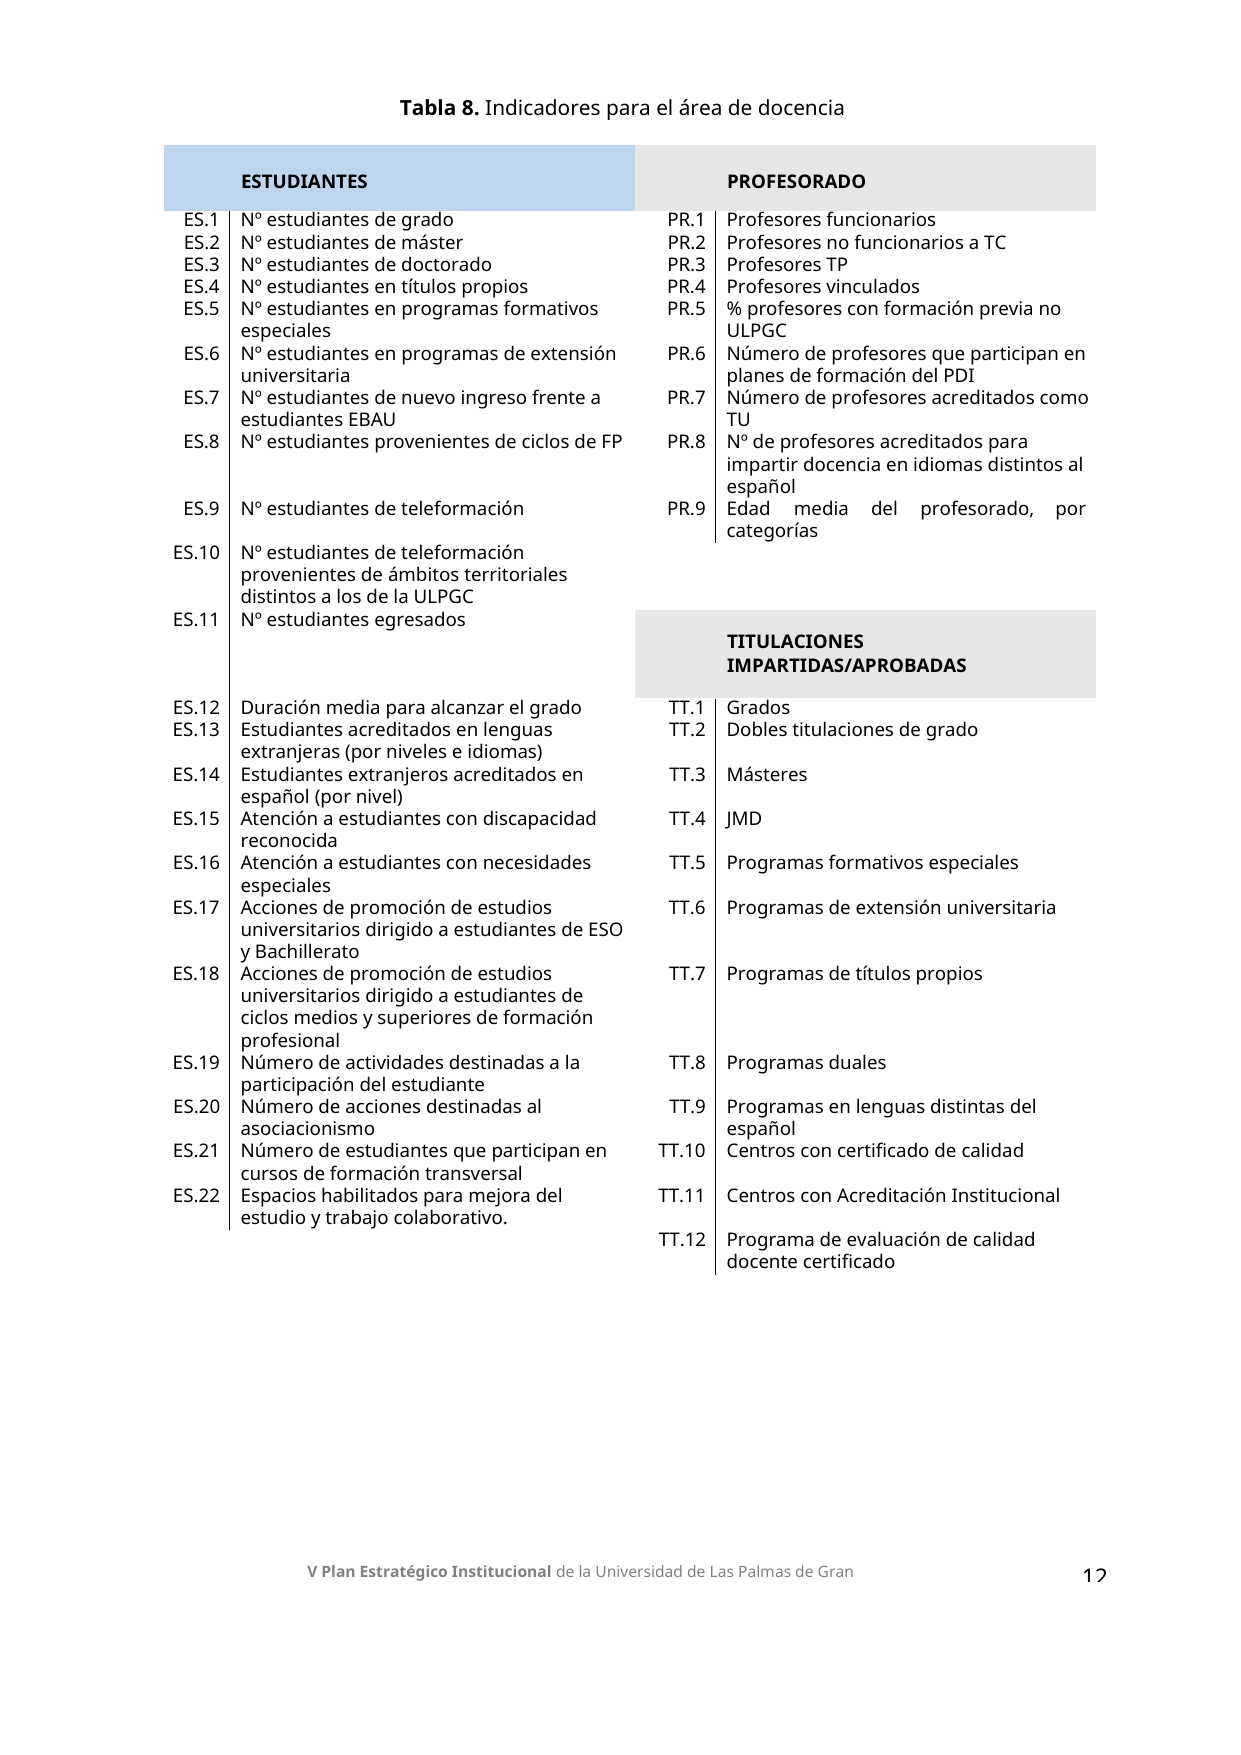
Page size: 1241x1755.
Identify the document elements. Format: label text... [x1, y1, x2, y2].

table_cell [635, 455, 715, 477]
table_header PROFESORADO [715, 145, 1096, 211]
table_cell [635, 787, 715, 809]
table_cell Atención a estudiantes con discapacidad [230, 810, 635, 832]
table_cell Nº estudiantes egresados [230, 610, 635, 632]
table_cell ES.12 [164, 699, 229, 721]
table_cell [164, 588, 229, 610]
table_cell Atención a estudiantes con necesidades [230, 854, 635, 876]
table_cell TT.6 [635, 898, 715, 920]
table_cell Nº estudiantes de doctorado [230, 255, 635, 277]
table_cell docente certificado [716, 1253, 1096, 1275]
table_cell [164, 366, 229, 388]
table_cell [716, 920, 1096, 942]
table_cell PR.7 [635, 388, 715, 410]
table_cell [635, 987, 715, 1009]
table_cell Nº estudiantes en títulos propios [230, 278, 635, 300]
table_cell Másteres [716, 765, 1096, 787]
table_cell PR.5 [635, 300, 715, 322]
table_cell [164, 322, 229, 344]
table_cell [635, 610, 715, 632]
table_cell categorías [716, 521, 1096, 543]
table_cell [164, 1164, 229, 1186]
table_cell [164, 477, 229, 499]
table_cell [230, 521, 635, 543]
table_cell TT.1 [635, 699, 715, 721]
table_header [635, 145, 715, 211]
table_cell ES.22 [164, 1186, 229, 1208]
table_cell ES.2 [164, 233, 229, 255]
table_cell [716, 876, 1096, 898]
table_cell [635, 588, 715, 610]
table_cell Número de profesores acreditados como [716, 388, 1096, 410]
table_cell [635, 366, 715, 388]
table_cell español [716, 1120, 1096, 1142]
table_cell [635, 543, 715, 566]
table_cell ULPGC [716, 322, 1096, 344]
table_cell [716, 832, 1096, 854]
table_cell profesional [230, 1031, 635, 1053]
table_cell ES.16 [164, 854, 229, 876]
table_cell Profesores TP [716, 255, 1096, 277]
table_cell Centros con Acreditación Institucional [716, 1186, 1096, 1208]
table_cell [230, 455, 635, 477]
table_cell [164, 1075, 229, 1097]
table_cell [716, 1009, 1096, 1031]
table_cell [716, 787, 1096, 809]
table_cell [635, 521, 715, 543]
table_cell estudio y trabajo colaborativo. [230, 1209, 635, 1230]
table_cell JMD [716, 810, 1096, 832]
table_cell Profesores funcionarios [716, 211, 1096, 233]
table_cell [229, 1253, 635, 1275]
table_cell ES.1 [164, 211, 229, 233]
table_cell [164, 876, 229, 898]
table_cell [164, 943, 229, 964]
table_cell PR.8 [635, 433, 715, 455]
table_cell Profesores no funcionarios a TC [716, 233, 1096, 255]
table_cell TT.11 [635, 1186, 715, 1208]
table_cell [164, 566, 229, 588]
table_cell [635, 1031, 715, 1053]
table_cell ES.3 [164, 255, 229, 277]
table_cell [164, 521, 229, 543]
table_cell [716, 943, 1096, 964]
table_cell PR.9 [635, 499, 715, 521]
table_cell Nº estudiantes provenientes de ciclos de FP [230, 433, 635, 455]
table_cell Nº estudiantes de nuevo ingreso frente a [230, 388, 635, 410]
table_cell Programas de títulos propios [716, 965, 1096, 987]
table_cell ES.15 [164, 810, 229, 832]
table_cell Acciones de promoción de estudios [230, 898, 635, 920]
table_cell [164, 1120, 229, 1142]
table_cell [230, 477, 635, 499]
table_cell participación del estudiante [230, 1075, 635, 1097]
table_cell español [716, 477, 1096, 499]
table_cell Acciones de promoción de estudios [230, 965, 635, 987]
table_cell Programas en lenguas distintas del [716, 1098, 1096, 1120]
table_cell impartir docencia en idiomas distintos al [716, 455, 1096, 477]
table_cell [635, 477, 715, 499]
table_cell [635, 832, 715, 854]
table_cell [230, 632, 635, 654]
table_cell extranjeras (por niveles e idiomas) [230, 743, 635, 765]
table_cell Programas duales [716, 1053, 1096, 1075]
table_cell Nº estudiantes en programas formativos [230, 300, 635, 322]
table_cell TITULACIONES [715, 632, 1096, 654]
table_cell [715, 566, 1096, 588]
table_cell [635, 1209, 715, 1230]
table_cell español (por nivel) [230, 787, 635, 809]
table_cell universitaria [230, 366, 635, 388]
table_cell [164, 410, 229, 433]
table_cell Nº estudiantes de grado [230, 211, 635, 233]
table_cell ES.4 [164, 278, 229, 300]
table_cell [164, 1031, 229, 1053]
table_cell universitarios dirigido a estudiantes de ESO [230, 920, 635, 942]
table_cell TT.9 [635, 1098, 715, 1120]
table_cell [635, 920, 715, 942]
table_cell Nº estudiantes en programas de extensión [230, 344, 635, 366]
table_cell [716, 987, 1096, 1009]
table_cell [164, 743, 229, 765]
table_cell ES.8 [164, 433, 229, 455]
table_cell [164, 632, 229, 654]
table_cell TT.2 [635, 721, 715, 743]
table_cell universitarios dirigido a estudiantes de [230, 987, 635, 1009]
table_cell Número de estudiantes que participan en [230, 1142, 635, 1164]
table_cell Programas formativos especiales [716, 854, 1096, 876]
table_cell [715, 610, 1096, 632]
table_cell y Bachillerato [230, 943, 635, 964]
table_cell TT.12 [635, 1230, 715, 1253]
table_cell Centros con certificado de calidad [716, 1142, 1096, 1164]
table_cell [635, 1075, 715, 1097]
table_cell Grados [716, 699, 1096, 721]
table_cell TT.10 [635, 1142, 715, 1164]
table_cell Nº estudiantes de máster [230, 233, 635, 255]
table_cell [164, 1209, 229, 1230]
table_cell planes de formación del PDI [716, 366, 1096, 388]
table_cell ES.7 [164, 388, 229, 410]
table_cell Nº de profesores acreditados para [716, 433, 1096, 455]
table_cell Estudiantes acreditados en lenguas [230, 721, 635, 743]
table_cell [635, 876, 715, 898]
table_cell [635, 1164, 715, 1186]
table_cell [716, 1075, 1096, 1097]
table_cell Edad media del profesorado, por [716, 499, 1096, 521]
text Tabla 8. Indicadores para el área de docencia [242, 93, 1002, 121]
table_cell [164, 787, 229, 809]
table_cell [635, 1253, 715, 1275]
table_cell [164, 832, 229, 854]
table_cell Número de profesores que participan en [716, 344, 1096, 366]
table_cell ES.9 [164, 499, 229, 521]
table_cell [635, 410, 715, 433]
table_cell Número de actividades destinadas a la [230, 1053, 635, 1075]
table_cell [229, 1230, 635, 1253]
table_cell Estudiantes extranjeros acreditados en [230, 765, 635, 787]
table_cell TU [716, 410, 1096, 433]
table_cell [635, 322, 715, 344]
table_cell TT.8 [635, 1053, 715, 1075]
table_cell cursos de formación transversal [230, 1164, 635, 1186]
table_cell [230, 654, 635, 698]
table_cell Nº estudiantes de teleformación [230, 543, 635, 566]
table_cell PR.6 [635, 344, 715, 366]
table_cell ES.13 [164, 721, 229, 743]
table_cell ES.18 [164, 965, 229, 987]
table_cell [635, 1120, 715, 1142]
table_cell reconocida [230, 832, 635, 854]
table_cell especiales [230, 876, 635, 898]
table_cell [715, 543, 1096, 566]
table_cell ES.20 [164, 1098, 229, 1120]
table_cell ES.17 [164, 898, 229, 920]
table_cell [164, 987, 229, 1009]
table_cell PR.1 [635, 211, 715, 233]
table_cell Nº estudiantes de teleformación [230, 499, 635, 521]
table_cell Programa de evaluación de calidad [716, 1230, 1096, 1253]
table_cell TT.4 [635, 810, 715, 832]
table_cell estudiantes EBAU [230, 410, 635, 433]
table_cell [635, 943, 715, 964]
table_cell [164, 1253, 229, 1275]
table_header [164, 145, 229, 211]
table_cell TT.5 [635, 854, 715, 876]
table_cell [164, 654, 229, 698]
table_cell % profesores con formación previa no [716, 300, 1096, 322]
table_cell especiales [230, 322, 635, 344]
table_cell IMPARTIDAS/APROBADAS [715, 654, 1096, 698]
table_cell [164, 1230, 229, 1253]
table_cell Programas de extensión universitaria [716, 898, 1096, 920]
table_cell ES.14 [164, 765, 229, 787]
table_cell [716, 1209, 1096, 1230]
table_cell [164, 920, 229, 942]
table_cell ES.19 [164, 1053, 229, 1075]
table_cell [635, 743, 715, 765]
table_cell ES.10 [164, 543, 229, 566]
table_cell ciclos medios y superiores de formación [230, 1009, 635, 1031]
table_cell PR.2 [635, 233, 715, 255]
table_cell ES.21 [164, 1142, 229, 1164]
table_cell [635, 566, 715, 588]
table_cell PR.4 [635, 278, 715, 300]
table_cell TT.3 [635, 765, 715, 787]
table_cell [716, 743, 1096, 765]
table_cell Dobles titulaciones de grado [716, 721, 1096, 743]
table_cell [635, 632, 715, 654]
table_cell provenientes de ámbitos territoriales [230, 566, 635, 588]
table_cell Duración media para alcanzar el grado [230, 699, 635, 721]
table_cell ES.6 [164, 344, 229, 366]
table_cell asociacionismo [230, 1120, 635, 1142]
table_cell PR.3 [635, 255, 715, 277]
table_cell ES.5 [164, 300, 229, 322]
table_cell Profesores vinculados [716, 278, 1096, 300]
table_cell [635, 654, 715, 698]
table_cell [716, 1164, 1096, 1186]
table_header ESTUDIANTES [229, 145, 635, 211]
table_cell [164, 455, 229, 477]
table_cell distintos a los de la ULPGC [230, 588, 635, 610]
table_cell [715, 588, 1096, 610]
table_cell [635, 1009, 715, 1031]
table_cell ES.11 [164, 610, 229, 632]
table_cell TT.7 [635, 965, 715, 987]
table_cell Espacios habilitados para mejora del [230, 1186, 635, 1208]
table_cell [716, 1031, 1096, 1053]
table_cell [164, 1009, 229, 1031]
table_cell Número de acciones destinadas al [230, 1098, 635, 1120]
